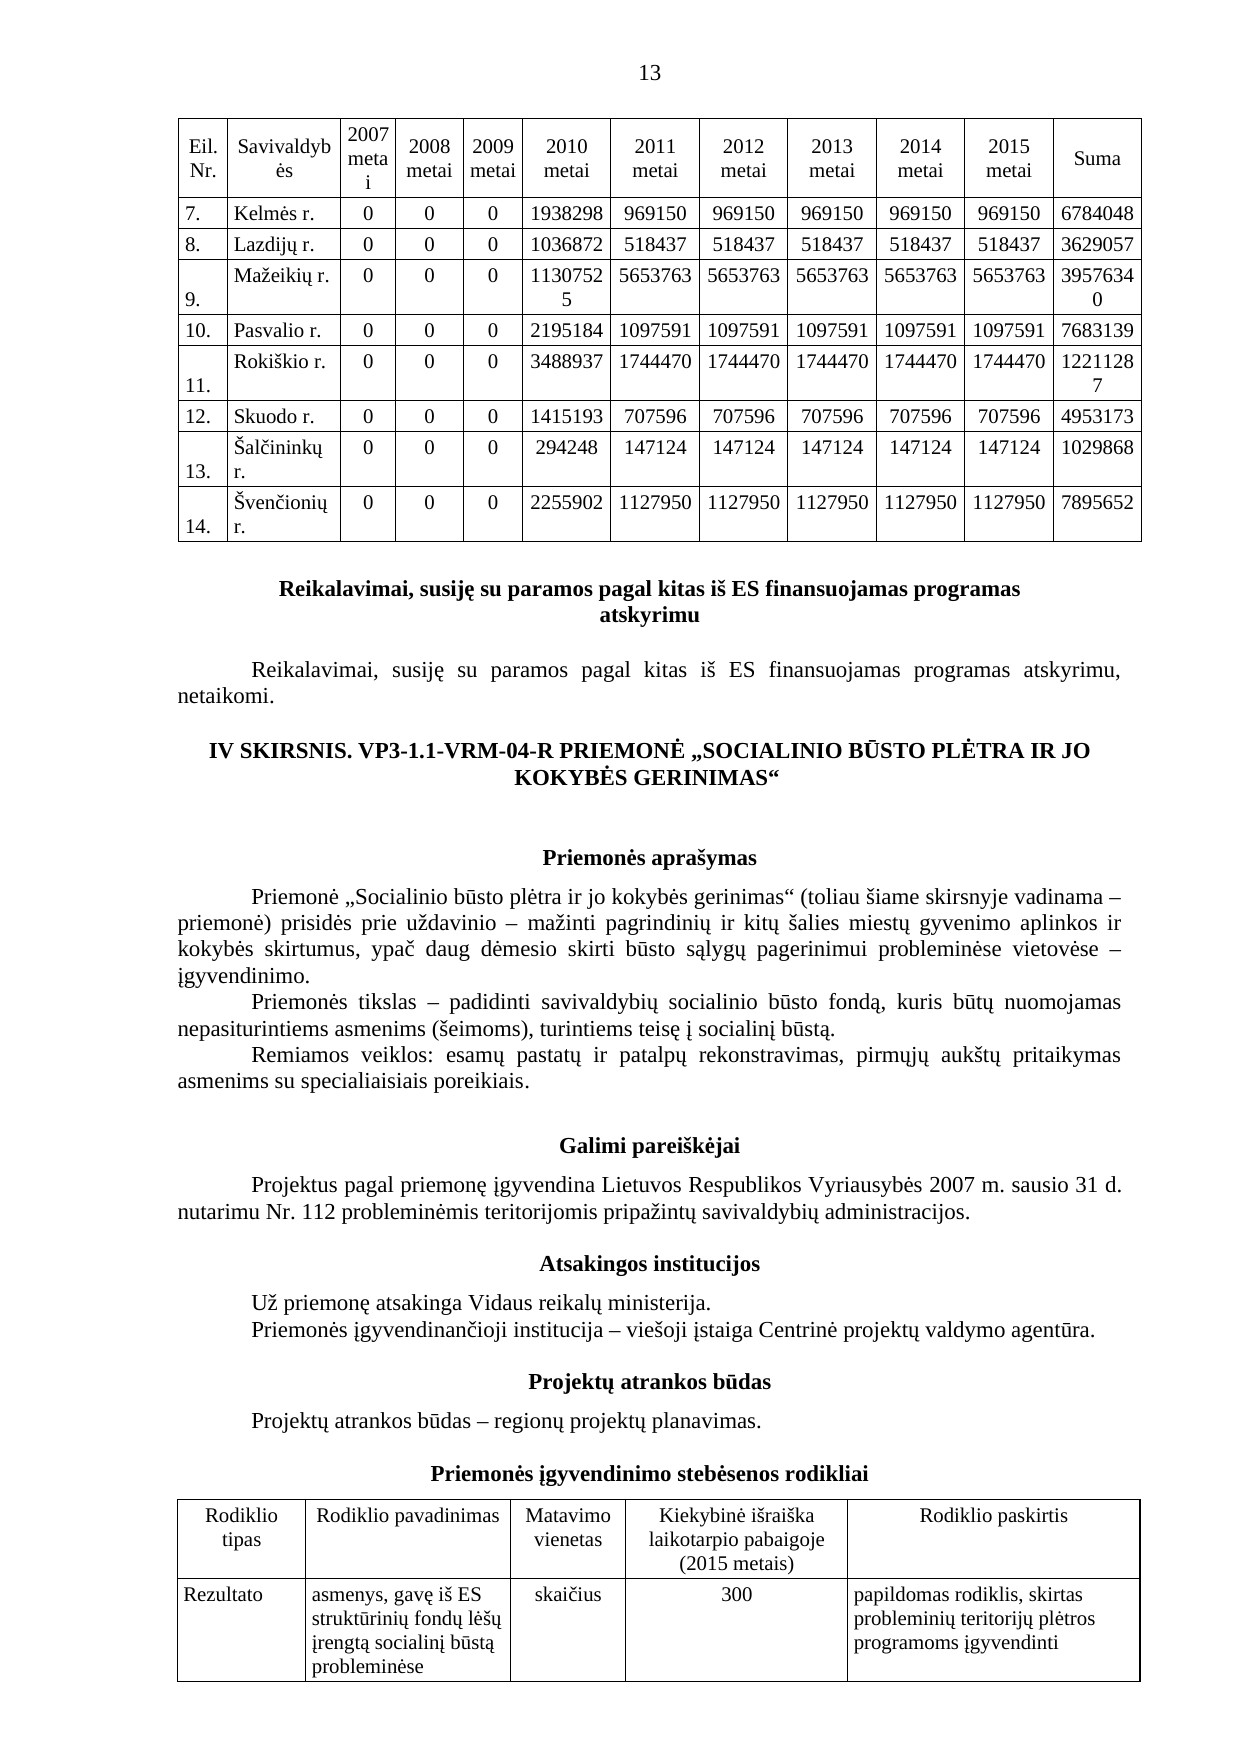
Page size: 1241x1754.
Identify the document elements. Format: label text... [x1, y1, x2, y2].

table_cell 1744470 [611, 346, 699, 400]
table_cell 0 [464, 229, 522, 259]
table_cell 1938298 [523, 198, 610, 228]
table_cell 1744470 [877, 346, 964, 400]
table_header 2009 metai [464, 119, 522, 197]
table_cell 2255902 [523, 487, 610, 541]
text Priemonės aprašymas [177, 844, 1122, 870]
text Priemonės įgyvendinančioji institucija – viešoji įstaiga Centrinė projektų valdymo agentūra. [177, 1316, 1122, 1342]
table_cell 0 [341, 315, 395, 345]
table_cell 147124 [700, 432, 787, 486]
table_cell 969150 [965, 198, 1053, 228]
table_cell 969150 [700, 198, 787, 228]
table_cell 9. [179, 260, 227, 314]
table_cell 147124 [965, 432, 1053, 486]
text Priemonės įgyvendinimo stebėsenos rodikliai [177, 1460, 1122, 1486]
table_cell 0 [464, 198, 522, 228]
table_cell 300 [626, 1579, 847, 1681]
table_cell 969150 [788, 198, 876, 228]
table_cell 14. [179, 487, 227, 541]
table_cell 147124 [788, 432, 876, 486]
table_cell 39576340 [1054, 260, 1141, 314]
table_cell Kelmės r. [228, 198, 340, 228]
table_cell 0 [464, 315, 522, 345]
table_cell 3488937 [523, 346, 610, 400]
table_cell 707596 [788, 401, 876, 431]
table_cell 0 [396, 315, 463, 345]
table_cell 707596 [965, 401, 1053, 431]
table_header Rodiklio pavadinimas [306, 1500, 510, 1578]
text Priemonės tikslas – padidinti savivaldybių socialinio būsto fondą, kuris būtų nuomojamas nepasiturintiems asmenims (šeimoms), turintiems teisę į socialinį būstą. [177, 988, 1122, 1041]
table_cell 0 [341, 432, 395, 486]
table_cell 1097591 [788, 315, 876, 345]
table_cell 1097591 [965, 315, 1053, 345]
text Reikalavimai, susiję su paramos pagal kitas iš ES finansuojamas programas atskyrimu, netaikomi. [177, 656, 1122, 709]
table_cell 2195184 [523, 315, 610, 345]
table_cell 0 [341, 198, 395, 228]
table_cell 518437 [877, 229, 964, 259]
table_cell 518437 [611, 229, 699, 259]
table_header 2015 metai [965, 119, 1053, 197]
table_cell 0 [464, 260, 522, 314]
table_cell 0 [396, 198, 463, 228]
table_cell 0 [341, 346, 395, 400]
table_cell Pasvalio r. [228, 315, 340, 345]
table_cell 11. [179, 346, 227, 400]
table_cell 0 [464, 401, 522, 431]
table_cell 518437 [700, 229, 787, 259]
table_header Kiekybinė išraiška laikotarpio pabaigoje (2015 metais) [626, 1500, 847, 1578]
text Atsakingos institucijos [177, 1250, 1122, 1277]
table_cell 969150 [877, 198, 964, 228]
table_cell 0 [464, 432, 522, 486]
table_cell 7. [179, 198, 227, 228]
table_cell 10. [179, 315, 227, 345]
table_cell 8. [179, 229, 227, 259]
table_cell Švenčionių r. [228, 487, 340, 541]
table_cell Rokiškio r. [228, 346, 340, 400]
table_cell skaičius [511, 1579, 625, 1681]
table_header Savivaldybės [228, 119, 340, 197]
table_cell 5653763 [965, 260, 1053, 314]
table_header 2007 metai [341, 119, 395, 197]
table_cell 0 [464, 346, 522, 400]
table_cell 1415193 [523, 401, 610, 431]
table_header Rodiklio tipas [178, 1500, 305, 1578]
table_cell 1029868 [1054, 432, 1141, 486]
table_cell 1744470 [788, 346, 876, 400]
text Už priemonę atsakinga Vidaus reikalų ministerija. [177, 1289, 1122, 1316]
table_header Rodiklio paskirtis [848, 1500, 1139, 1578]
text Projektus pagal priemonę įgyvendina Lietuvos Respublikos Vyriausybės 2007 m. sausio 31 d. nutarimu Nr. 112 probleminėmis teritorijomis pripažintų savivaldybių administracijos. [177, 1171, 1122, 1224]
table_cell 0 [396, 260, 463, 314]
table_cell 7895652 [1054, 487, 1141, 541]
table_cell 0 [341, 487, 395, 541]
table_cell Lazdijų r. [228, 229, 340, 259]
table_header Eil. Nr. [179, 119, 227, 197]
table_header 2013 metai [788, 119, 876, 197]
table_cell 1097591 [700, 315, 787, 345]
table_cell 0 [396, 346, 463, 400]
table_cell 707596 [700, 401, 787, 431]
table_cell 147124 [877, 432, 964, 486]
table_cell Šalčininkų r. [228, 432, 340, 486]
table_cell 0 [396, 401, 463, 431]
table_cell 11307525 [523, 260, 610, 314]
table_cell 0 [341, 401, 395, 431]
table_cell 294248 [523, 432, 610, 486]
table_cell 7683139 [1054, 315, 1141, 345]
text IV SKIRSNIS. VP3-1.1-VRM-04-R PRIEMONĖ „SOCIALINIO BŪSTO PLĖTRA IR JO KOKYBĖS GERINIMAS“ [177, 737, 1122, 790]
table_cell 0 [396, 229, 463, 259]
table_cell 707596 [611, 401, 699, 431]
table_cell 5653763 [700, 260, 787, 314]
table_cell 6784048 [1054, 198, 1141, 228]
table_cell 1127950 [877, 487, 964, 541]
table_cell 0 [396, 487, 463, 541]
table_cell asmenys, gavę iš ES struktūrinių fondų lėšų įrengtą socialinį būstą probleminėse [306, 1579, 510, 1681]
table_cell 518437 [788, 229, 876, 259]
table_header 2010 metai [523, 119, 610, 197]
table_header 2014 metai [877, 119, 964, 197]
table_cell 5653763 [877, 260, 964, 314]
text Priemonė „Socialinio būsto plėtra ir jo kokybės gerinimas“ (toliau šiame skirsnyje vadinama – priemonė) prisidės prie uždavinio – mažinti pagrindinių ir kitų šalies miestų gyvenimo aplinkos ir kokybės skirtumus, ypač daug dėmesio skirti būsto sąlygų pagerinimui probleminėse vietovėse – įgyvendinimo. [177, 883, 1122, 988]
table_header Suma [1054, 119, 1141, 197]
table_cell 12. [179, 401, 227, 431]
table_cell 147124 [611, 432, 699, 486]
text Galimi pareiškėjai [177, 1132, 1122, 1159]
table_cell 5653763 [611, 260, 699, 314]
table_cell 1127950 [700, 487, 787, 541]
table_cell Rezultato [178, 1579, 305, 1681]
table_header 2012 metai [700, 119, 787, 197]
table_cell 4953173 [1054, 401, 1141, 431]
table_cell 0 [464, 487, 522, 541]
text Remiamos veiklos: esamų pastatų ir patalpų rekonstravimas, pirmųjų aukštų pritaikymas asmenims su specialiaisiais poreikiais. [177, 1041, 1122, 1094]
table_cell 0 [341, 260, 395, 314]
text Reikalavimai, susiję su paramos pagal kitas iš ES finansuojamas programas atskyrimu [177, 574, 1122, 627]
table_header 2008 metai [396, 119, 463, 197]
table_cell 3629057 [1054, 229, 1141, 259]
table_cell 13. [179, 432, 227, 486]
table_cell 0 [341, 229, 395, 259]
table_cell Mažeikių r. [228, 260, 340, 314]
table_cell 1744470 [965, 346, 1053, 400]
table_cell 1036872 [523, 229, 610, 259]
table_cell 969150 [611, 198, 699, 228]
table_cell papildomas rodiklis, skirtas probleminių teritorijų plėtros programoms įgyvendinti [848, 1579, 1139, 1681]
table_cell 1097591 [877, 315, 964, 345]
table_cell 1097591 [611, 315, 699, 345]
text Projektų atrankos būdas [177, 1368, 1122, 1395]
table_cell Skuodo r. [228, 401, 340, 431]
table_cell 5653763 [788, 260, 876, 314]
table_cell 1127950 [965, 487, 1053, 541]
table_cell 707596 [877, 401, 964, 431]
table_cell 1744470 [700, 346, 787, 400]
table_header 2011 metai [611, 119, 699, 197]
table_cell 12211287 [1054, 346, 1141, 400]
text Projektų atrankos būdas – regionų projektų planavimas. [177, 1407, 1122, 1433]
table_cell 1127950 [788, 487, 876, 541]
table_cell 0 [396, 432, 463, 486]
table_cell 1127950 [611, 487, 699, 541]
table_cell 518437 [965, 229, 1053, 259]
table_header Matavimo vienetas [511, 1500, 625, 1578]
